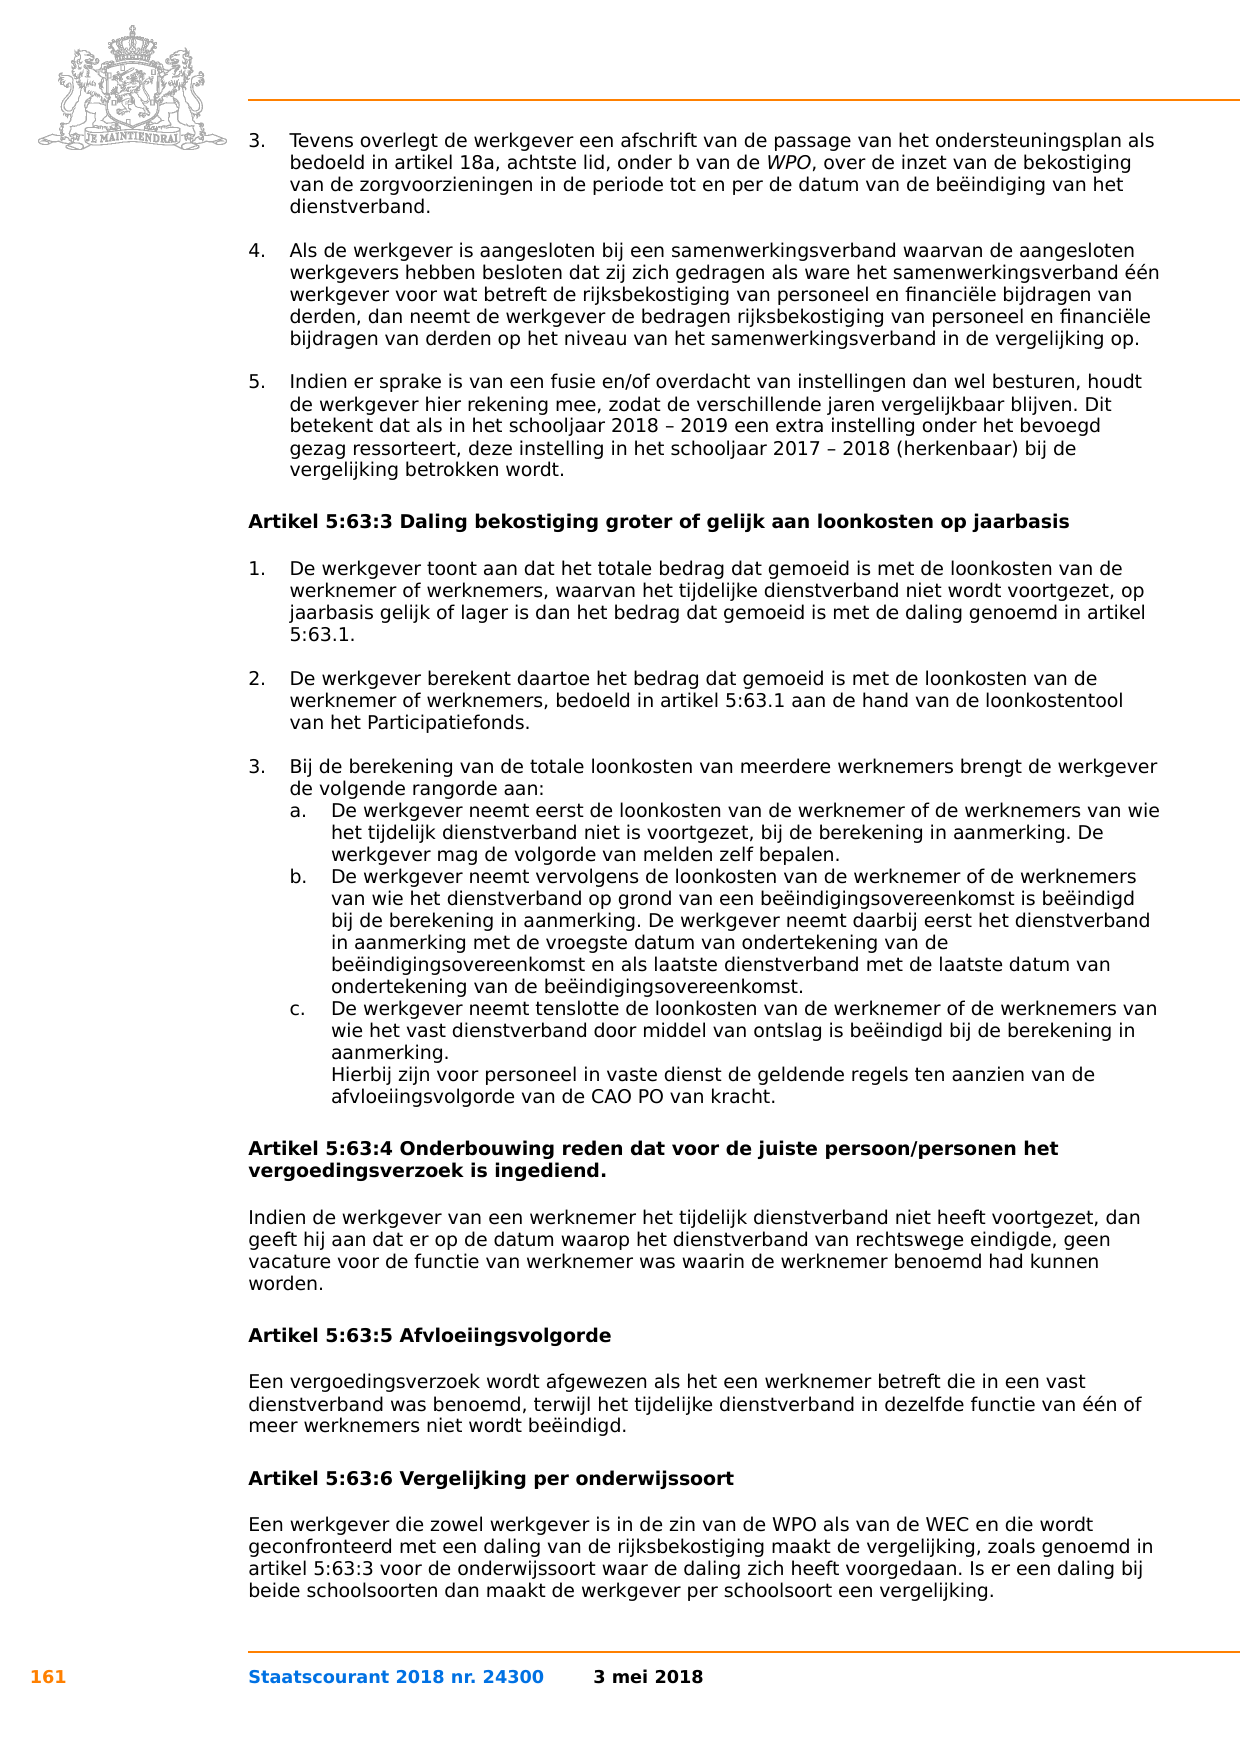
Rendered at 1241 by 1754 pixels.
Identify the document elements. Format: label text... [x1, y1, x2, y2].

text 1. De werkgever toont aan dat het totale bedrag dat gemoeid is met de loonkosten van de werknemer of werknemers, waarvan het tijdelijke dienstverband niet wordt voortgezet, op jaarbasis gelijk of lager is dan het bedrag dat gemoeid is met de daling genoemd in artikel 5:63.1. [248, 558, 1163, 646]
subtitle Artikel 5:63:3 Daling bekostiging groter of gelijk aan loonkosten op jaarbasis [248, 511, 1163, 533]
text 4. Als de werkgever is aangesloten bij een samenwerkingsverband waarvan de aangesloten werkgevers hebben besloten dat zij zich gedragen als ware het samenwerkingsverband één werkgever voor wat betreft de rijksbekostiging van personeel en financiële bijdragen van derden, dan neemt de werkgever de bedragen rijksbekostiging van personeel en financiële bijdragen van derden op het niveau van het samenwerkingsverband in de vergelijking op. [248, 240, 1163, 349]
subtitle Artikel 5:63:4 Onderbouwing reden dat voor de juiste persoon/personen het vergoedingsverzoek is ingediend. [248, 1138, 1163, 1182]
text Een vergoedingsverzoek wordt afgewezen als het een werknemer betreft die in een vast dienstverband was benoemd, terwijl het tijdelijke dienstverband in dezelfde functie van één of meer werknemers niet wordt beëindigd. [248, 1371, 1163, 1437]
picture [38, 25, 227, 150]
subtitle Artikel 5:63:6 Vergelijking per onderwijssoort [248, 1467, 1163, 1489]
text Een werkgever die zowel werkgever is in de zin van de WPO als van de WEC en die wordt geconfronteerd met een daling van de rijksbekostiging maakt de vergelijking, zoals genoemd in artikel 5:63:3 voor de onderwijssoort waar de daling zich heeft voorgedaan. Is er een daling bij beide schoolsoorten dan maakt de werkgever per schoolsoort een vergelijking. [248, 1514, 1163, 1602]
text b. De werkgever neemt vervolgens de loonkosten van de werknemer of de werknemers van wie het dienstverband op grond van een beëindigingsovereenkomst is beëindigd bij de berekening in aanmerking. De werkgever neemt daarbij eerst het dienstverband in aanmerking met de vroegste datum van ondertekening van de beëindigingsovereenkomst en als laatste dienstverband met de laatste datum van ondertekening van de beëindigingsovereenkomst. [289, 866, 1163, 998]
text 3. Bij de berekening van de totale loonkosten van meerdere werknemers brengt de werkgever de volgende rangorde aan: [248, 756, 1163, 800]
text a. De werkgever neemt eerst de loonkosten van de werknemer of de werknemers van wie het tijdelijk dienstverband niet is voortgezet, bij de berekening in aanmerking. De werkgever mag de volgorde van melden zelf bepalen. [289, 800, 1163, 866]
text 2. De werkgever berekent daartoe het bedrag dat gemoeid is met de loonkosten van de werknemer of werknemers, bedoeld in artikel 5:63.1 aan de hand van de loonkostentool van het Participatiefonds. [248, 668, 1163, 734]
text 5. Indien er sprake is van een fusie en/of overdacht van instellingen dan wel besturen, houdt de werkgever hier rekening mee, zodat de verschillende jaren vergelijkbaar blijven. Dit betekent dat als in het schooljaar 2018 – 2019 een extra instelling onder het bevoegd gezag ressorteert, deze instelling in het schooljaar 2017 – 2018 (herkenbaar) bij de vergelijking betrokken wordt. [248, 371, 1163, 481]
subtitle Artikel 5:63:5 Afvloeiingsvolgorde [248, 1324, 1163, 1346]
text Hierbij zijn voor personeel in vaste dienst de geldende regels ten aanzien van de afvloeiingsvolgorde van de CAO PO van kracht. [331, 1064, 1163, 1108]
text Indien de werkgever van een werknemer het tijdelijk dienstverband niet heeft voortgezet, dan geeft hij aan dat er op de datum waarop het dienstverband van rechtswege eindigde, geen vacature voor de functie van werknemer was waarin de werknemer benoemd had kunnen worden. [248, 1207, 1163, 1294]
text c. De werkgever neemt tenslotte de loonkosten van de werknemer of de werknemers van wie het vast dienstverband door middel van ontslag is beëindigd bij de berekening in aanmerking. [289, 998, 1163, 1064]
text 3. Tevens overlegt de werkgever een afschrift van de passage van het ondersteuningsplan als bedoeld in artikel 18a, achtste lid, onder b van de WPO, over de inzet van de bekostiging van de zorgvoorzieningen in de periode tot en per de datum van de beëindiging van het dienstverband. [248, 130, 1163, 218]
